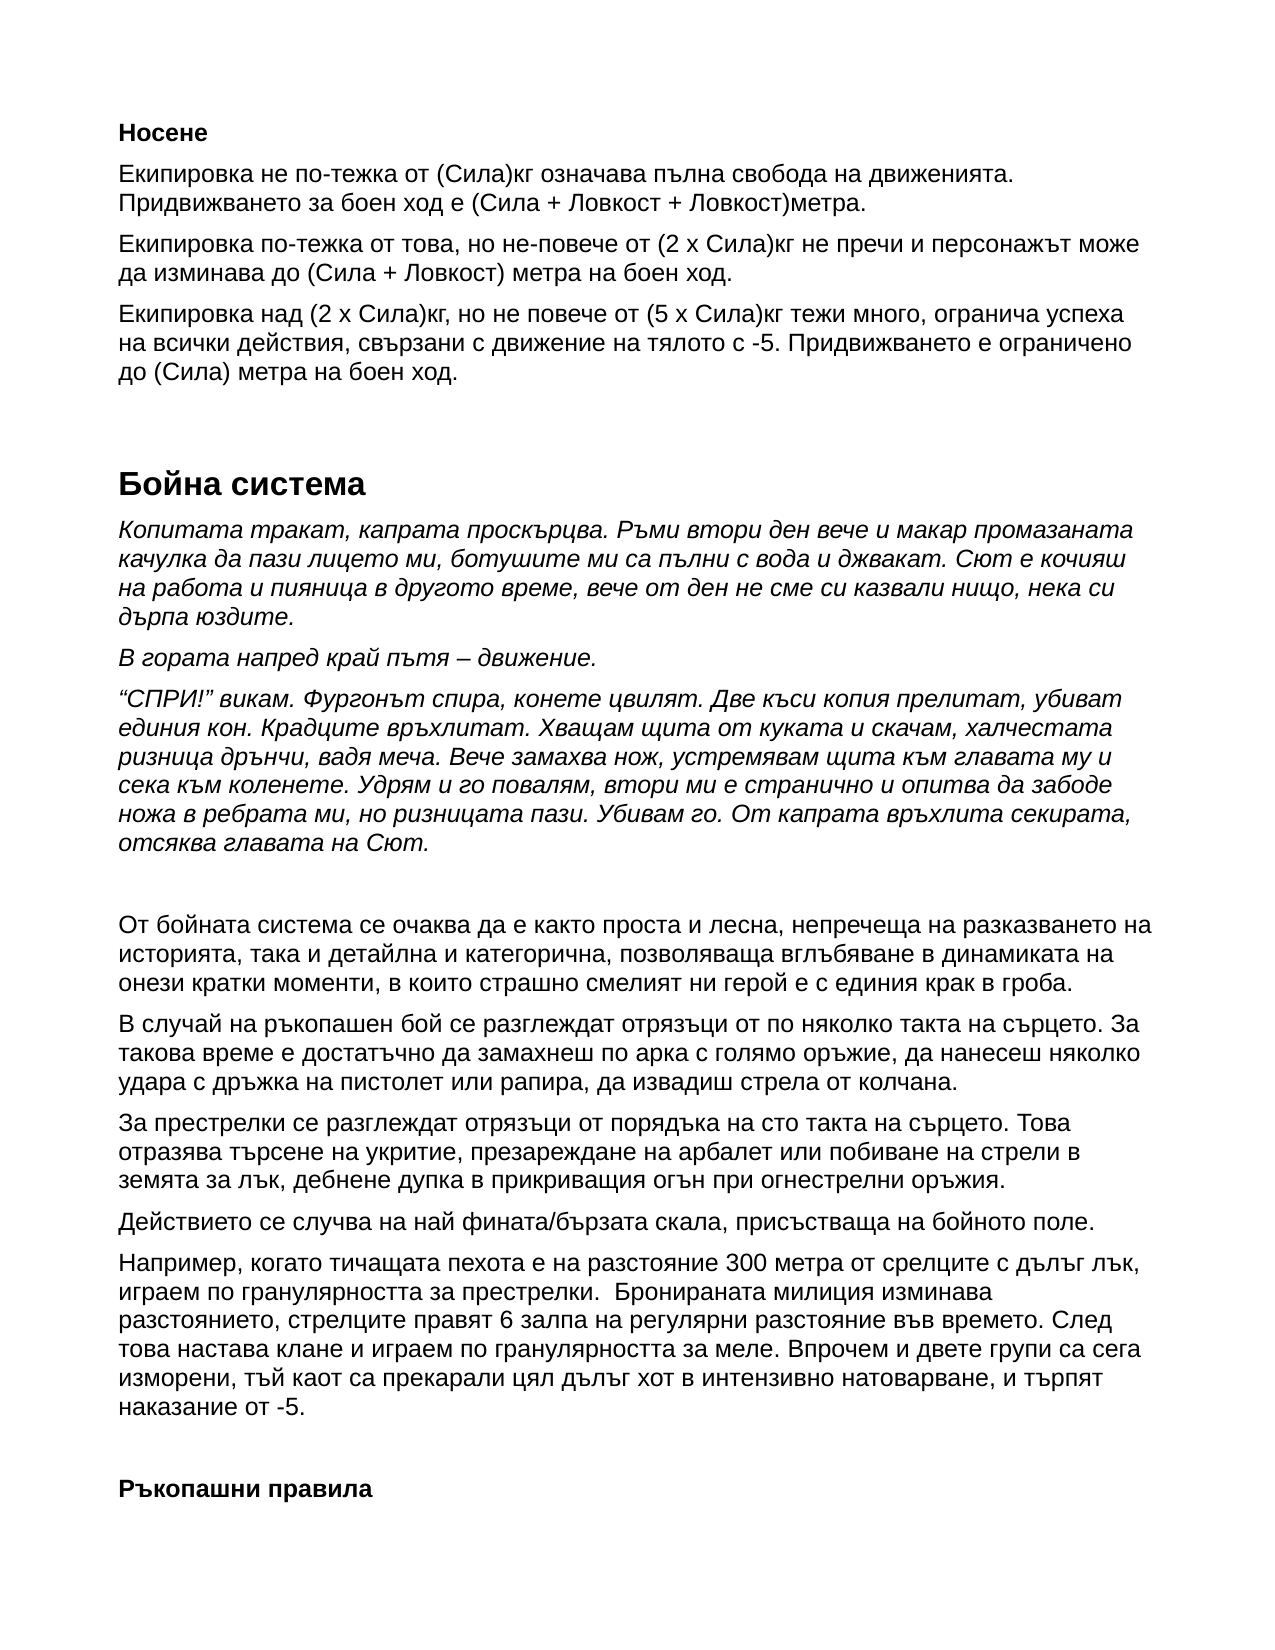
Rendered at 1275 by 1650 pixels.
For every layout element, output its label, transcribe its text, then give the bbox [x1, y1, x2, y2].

text В гората напред край пътя – движение. [118, 643, 1157, 672]
text За престрелки се разглеждат отрязъци от порядъка на сто такта на сърцето. Това отразява търсене на укритие, презареждане на арбалет или побиване на стрели в земята за лък, дебнене дупка в прикриващия огън при огнестрелни оръжия. [118, 1108, 1157, 1194]
text Екипировка над (2 х Сила)кг, но не повече от (5 х Сила)кг тежи много, огранича успеха на всички действия, свързани с движение на тялото с -5. Придвижването е ограничено до (Сила) метра на боен ход. [118, 299, 1157, 386]
text Например, когато тичащата пехота е на разстояние 300 метра от срелците с дълъг лък, играем по гранулярността за престрелки. Бронираната милиция изминава разстоянието, стрелците правят 6 залпа на регулярни разстояние във времето. След това настава клане и играем по гранулярността за меле. Впрочем и двете групи са сега изморени, тъй каот са прекарали цял дълъг хот в интензивно натоварване, и търпят наказание от -5. [118, 1248, 1157, 1420]
text От бойната система се очаква да е както проста и лесна, непречеща на разказването на историята, така и детайлна и категорична, позволяваща вглъбяване в динамиката на онези кратки моменти, в които страшно смелият ни герой е с единия крак в гроба. [118, 910, 1157, 997]
subtitle Носене [118, 118, 1157, 147]
subtitle Бойна система [118, 464, 1157, 503]
text В случай на ръкопашен бой се разглеждат отрязъци от по няколко такта на сърцето. За такова време е достатъчно да замахнеш по арка с голямо оръжие, да нанесеш няколко удара с дръжка на пистолет или рапира, да извадиш стрела от колчана. [118, 1009, 1157, 1095]
text Копитата тракат, капрата проскърцва. Ръми втори ден вече и макар промазаната качулка да пази лицето ми, ботушите ми са пълни с вода и джвакат. Сют е кочияш на работа и пияница в другото време, вече от ден не сме си казвали нищо, нека си дърпа юздите. [118, 515, 1157, 630]
text Екипировка по-тежка от това, но не-повече от (2 х Сила)кг не пречи и персонажът може да изминава до (Сила + Ловкост) метра на боен ход. [118, 229, 1157, 287]
text Действието се случва на най фината/бързата скала, присъстваща на бойното поле. [118, 1207, 1157, 1235]
text Екипировка не по-тежка от (Сила)кг означава пълна свобода на движенията. Придвижването за боен ход е (Сила + Ловкост + Ловкост)метра. [118, 159, 1157, 217]
text “СПРИ!” викам. Фургонът спира, конете цвилят. Две къси копия прелитат, убиват единия кон. Крадците връхлитат. Хващам щита от куката и скачам, халчестата ризница дрънчи, вадя меча. Вече замахва нож, устремявам щита към главата му и сека към коленете. Удрям и го повалям, втори ми е странично и опитва да забоде ножа в ребрата ми, но ризницата пази. Убивам го. От капрата връхлита секирата, отсяква главата на Сют. [118, 684, 1157, 857]
text Ръкопашни правила [118, 1474, 1157, 1503]
